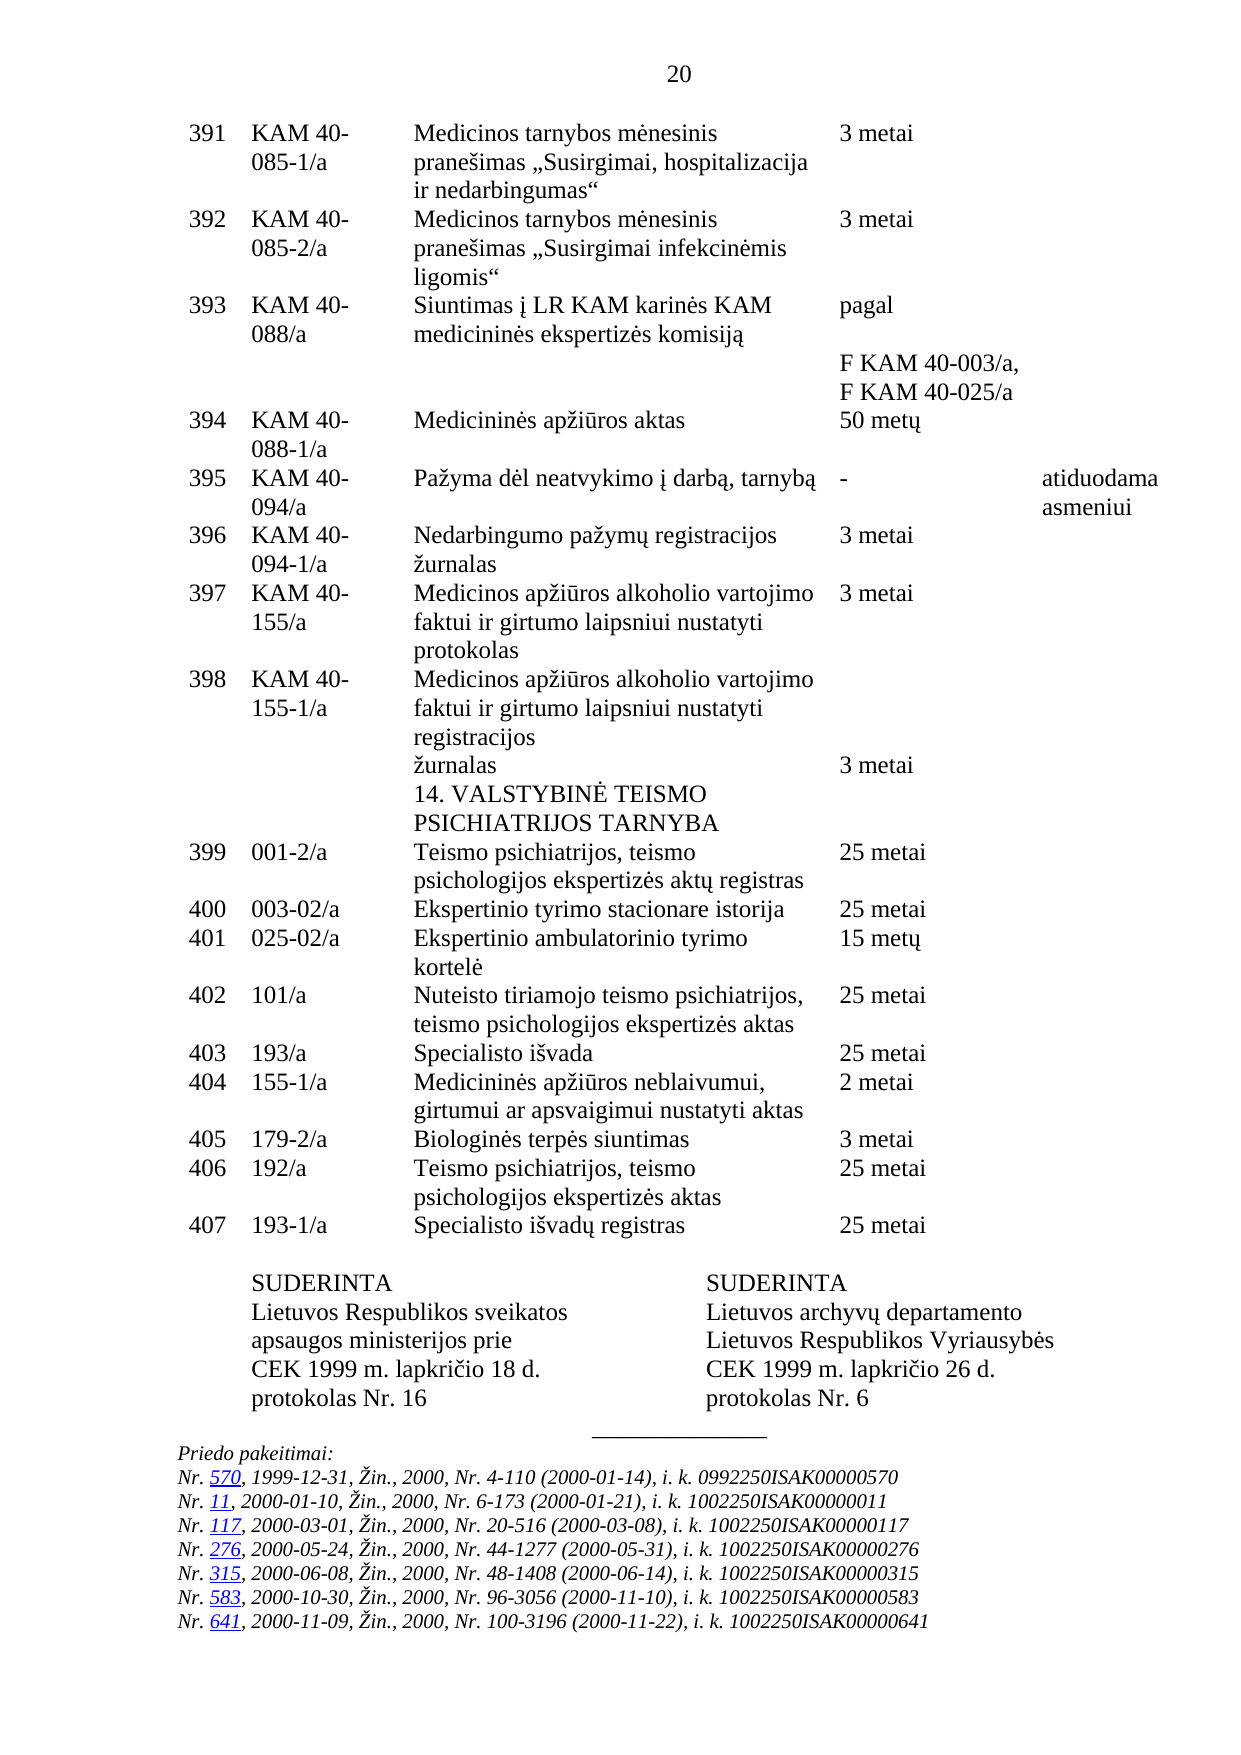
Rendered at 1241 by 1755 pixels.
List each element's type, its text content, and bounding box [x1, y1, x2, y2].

table_cell [1031, 894, 1176, 923]
table_cell [1031, 981, 1176, 1038]
text Nr. 117, 2000-03-01, Žin., 2000, Nr. 20-516 (2000-03-08), i. k. 1002250ISAK00000117 [177, 1513, 1181, 1537]
table_cell [1031, 1153, 1176, 1211]
table_cell [1031, 204, 1176, 291]
table_cell 405 [177, 1124, 240, 1153]
text Nr. 276, 2000-05-24, Žin., 2000, Nr. 44-1277 (2000-05-31), i. k. 1002250ISAK00000276 [177, 1537, 1181, 1561]
table_cell 392 [177, 204, 240, 291]
table_cell [1031, 348, 1176, 377]
table_cell [1176, 118, 1181, 204]
table_cell 3 metai [828, 578, 1031, 664]
table_cell 25 metai [828, 981, 1031, 1038]
table_cell [240, 751, 402, 837]
table_cell [240, 377, 402, 406]
table_cell 101/a [240, 981, 402, 1038]
table_cell 003-02/a [240, 894, 402, 923]
table_cell [1176, 1067, 1181, 1124]
table_cell Medicinos tarnybos mėnesinis pranešimas „Susirgimai, hospitalizacija ir nedarbingumas“ [402, 118, 828, 204]
table_cell 402 [177, 981, 240, 1038]
table_cell Medicinos tarnybos mėnesinis pranešimas „Susirgimai infekcinėmis ligomis“ [402, 204, 828, 291]
table_cell F KAM 40-025/a [828, 377, 1031, 406]
table_cell KAM 40-155/a [240, 578, 402, 664]
text Nr. 570, 1999-12-31, Žin., 2000, Nr. 4-110 (2000-01-14), i. k. 0992250ISAK00000570 [177, 1465, 1181, 1489]
table_cell [1176, 1153, 1181, 1211]
table_cell [1176, 894, 1181, 923]
table_cell 192/a [240, 1153, 402, 1211]
table_cell [1031, 923, 1176, 981]
table_cell [177, 377, 240, 406]
table_cell [1176, 406, 1181, 463]
text SUDERINTA SUDERINTA [177, 1268, 1181, 1297]
table_cell 25 metai [828, 1211, 1031, 1239]
table_cell [1176, 837, 1181, 894]
table_cell KAM 40-085-1/a [240, 118, 402, 204]
text apsaugos ministerijos prie Lietuvos Respublikos Vyriausybės [177, 1326, 1181, 1354]
table_cell 15 metų [828, 923, 1031, 981]
table_cell [828, 664, 1031, 751]
table_cell [1031, 1124, 1176, 1153]
text Priedo pakeitimai: [177, 1441, 1181, 1465]
table_cell [1031, 837, 1176, 894]
text CEK 1999 m. lapkričio 18 d. CEK 1999 m. lapkričio 26 d. [177, 1354, 1181, 1383]
table_cell Medicininės apžiūros aktas [402, 406, 828, 463]
table_cell Ekspertinio tyrimo stacionare istorija [402, 894, 828, 923]
table_cell žurnalas 14. VALSTYBINĖ TEISMO PSICHIATRIJOS TARNYBA [402, 751, 828, 837]
table_cell 406 [177, 1153, 240, 1211]
table_cell 400 [177, 894, 240, 923]
table_cell KAM 40-085-2/a [240, 204, 402, 291]
text ______________ [177, 1412, 1181, 1441]
table_cell 193/a [240, 1038, 402, 1067]
table_cell Biologinės terpės siuntimas [402, 1124, 828, 1153]
table_cell 399 [177, 837, 240, 894]
table_cell [1176, 1211, 1181, 1239]
table_cell [1176, 1038, 1181, 1067]
table_cell [240, 348, 402, 377]
table_cell [1031, 578, 1176, 664]
table_cell 3 metai [828, 118, 1031, 204]
table_cell F KAM 40-003/a, [828, 348, 1031, 377]
table_cell [1176, 377, 1181, 406]
table_cell KAM 40-088/a [240, 291, 402, 348]
table_cell [1031, 118, 1176, 204]
table_cell 398 [177, 664, 240, 751]
table_cell 193-1/a [240, 1211, 402, 1239]
table_cell 25 metai [828, 1153, 1031, 1211]
table_cell 3 metai [828, 751, 1031, 837]
table_cell 391 [177, 118, 240, 204]
text Nr. 315, 2000-06-08, Žin., 2000, Nr. 48-1408 (2000-06-14), i. k. 1002250ISAK00000315 [177, 1561, 1181, 1585]
table_cell [1031, 751, 1176, 837]
table_cell 3 metai [828, 204, 1031, 291]
table_cell [1176, 204, 1181, 291]
table_cell Nuteisto tiriamojo teismo psichiatrijos, teismo psichologijos ekspertizės aktas [402, 981, 828, 1038]
table_cell [402, 377, 828, 406]
table_cell Pažyma dėl neatvykimo į darbą, tarnybą [402, 463, 828, 521]
table_cell [1031, 377, 1176, 406]
text Nr. 11, 2000-01-10, Žin., 2000, Nr. 6-173 (2000-01-21), i. k. 1002250ISAK00000011 [177, 1489, 1181, 1513]
table_cell 396 [177, 521, 240, 578]
table_cell [402, 348, 828, 377]
table_cell 25 metai [828, 837, 1031, 894]
table_cell 25 metai [828, 1038, 1031, 1067]
table_cell 3 metai [828, 521, 1031, 578]
table_cell KAM 40-094-1/a [240, 521, 402, 578]
table_cell [1176, 463, 1181, 521]
table_cell [1176, 521, 1181, 578]
table_cell Medicinos apžiūros alkoholio vartojimo faktui ir girtumo laipsniui nustatyti protokolas [402, 578, 828, 664]
table_cell Ekspertinio ambulatorinio tyrimo kortelė [402, 923, 828, 981]
table_cell Nedarbingumo pažymų registracijos žurnalas [402, 521, 828, 578]
table_cell - [828, 463, 1031, 521]
table_cell [1031, 1038, 1176, 1067]
table_cell 179-2/a [240, 1124, 402, 1153]
text protokolas Nr. 16 protokolas Nr. 6 [177, 1383, 1181, 1412]
table_cell 394 [177, 406, 240, 463]
table_cell 50 metų [828, 406, 1031, 463]
table_cell Teismo psichiatrijos, teismo psichologijos ekspertizės aktų registras [402, 837, 828, 894]
table_cell [1176, 578, 1181, 664]
table_cell [1176, 291, 1181, 348]
table_cell [1176, 751, 1181, 837]
table_cell [1176, 348, 1181, 377]
table_cell 001-2/a [240, 837, 402, 894]
table_cell Teismo psichiatrijos, teismo psichologijos ekspertizės aktas [402, 1153, 828, 1211]
text Nr. 583, 2000-10-30, Žin., 2000, Nr. 96-3056 (2000-11-10), i. k. 1002250ISAK00000583 [177, 1585, 1181, 1609]
table_cell atiduodama asmeniui [1031, 463, 1176, 521]
table_cell KAM 40-155-1/a [240, 664, 402, 751]
table_cell 155-1/a [240, 1067, 402, 1124]
table_cell Specialisto išvada [402, 1038, 828, 1067]
table_cell 397 [177, 578, 240, 664]
table_cell [1176, 923, 1181, 981]
table_cell [1031, 1211, 1176, 1239]
table_cell KAM 40-088-1/a [240, 406, 402, 463]
text Lietuvos Respublikos sveikatos Lietuvos archyvų departamento [177, 1297, 1181, 1326]
table_cell [177, 751, 240, 837]
table_cell 2 metai [828, 1067, 1031, 1124]
table_cell [1031, 521, 1176, 578]
table_cell Medicinos apžiūros alkoholio vartojimo faktui ir girtumo laipsniui nustatyti registracijos [402, 664, 828, 751]
table_cell 404 [177, 1067, 240, 1124]
table_cell Specialisto išvadų registras [402, 1211, 828, 1239]
table_cell [1031, 1067, 1176, 1124]
table_cell [1176, 981, 1181, 1038]
table_cell 025-02/a [240, 923, 402, 981]
table_cell 25 metai [828, 894, 1031, 923]
table_cell 403 [177, 1038, 240, 1067]
table_cell Siuntimas į LR KAM karinės KAM medicininės ekspertizės komisiją [402, 291, 828, 348]
table_cell [1031, 664, 1176, 751]
table_cell [1031, 406, 1176, 463]
table_cell KAM 40-094/a [240, 463, 402, 521]
table_cell 407 [177, 1211, 240, 1239]
text Nr. 641, 2000-11-09, Žin., 2000, Nr. 100-3196 (2000-11-22), i. k. 1002250ISAK00000641 [177, 1609, 1181, 1633]
table_cell [1176, 664, 1181, 751]
table_cell 395 [177, 463, 240, 521]
table_cell Medicininės apžiūros neblaivumui, girtumui ar apsvaigimui nustatyti aktas [402, 1067, 828, 1124]
table_cell 401 [177, 923, 240, 981]
table_cell 393 [177, 291, 240, 348]
table_cell [177, 348, 240, 377]
table_cell [1176, 1124, 1181, 1153]
table_cell 3 metai [828, 1124, 1031, 1153]
table_cell [1031, 291, 1176, 348]
table_cell pagal [828, 291, 1031, 348]
